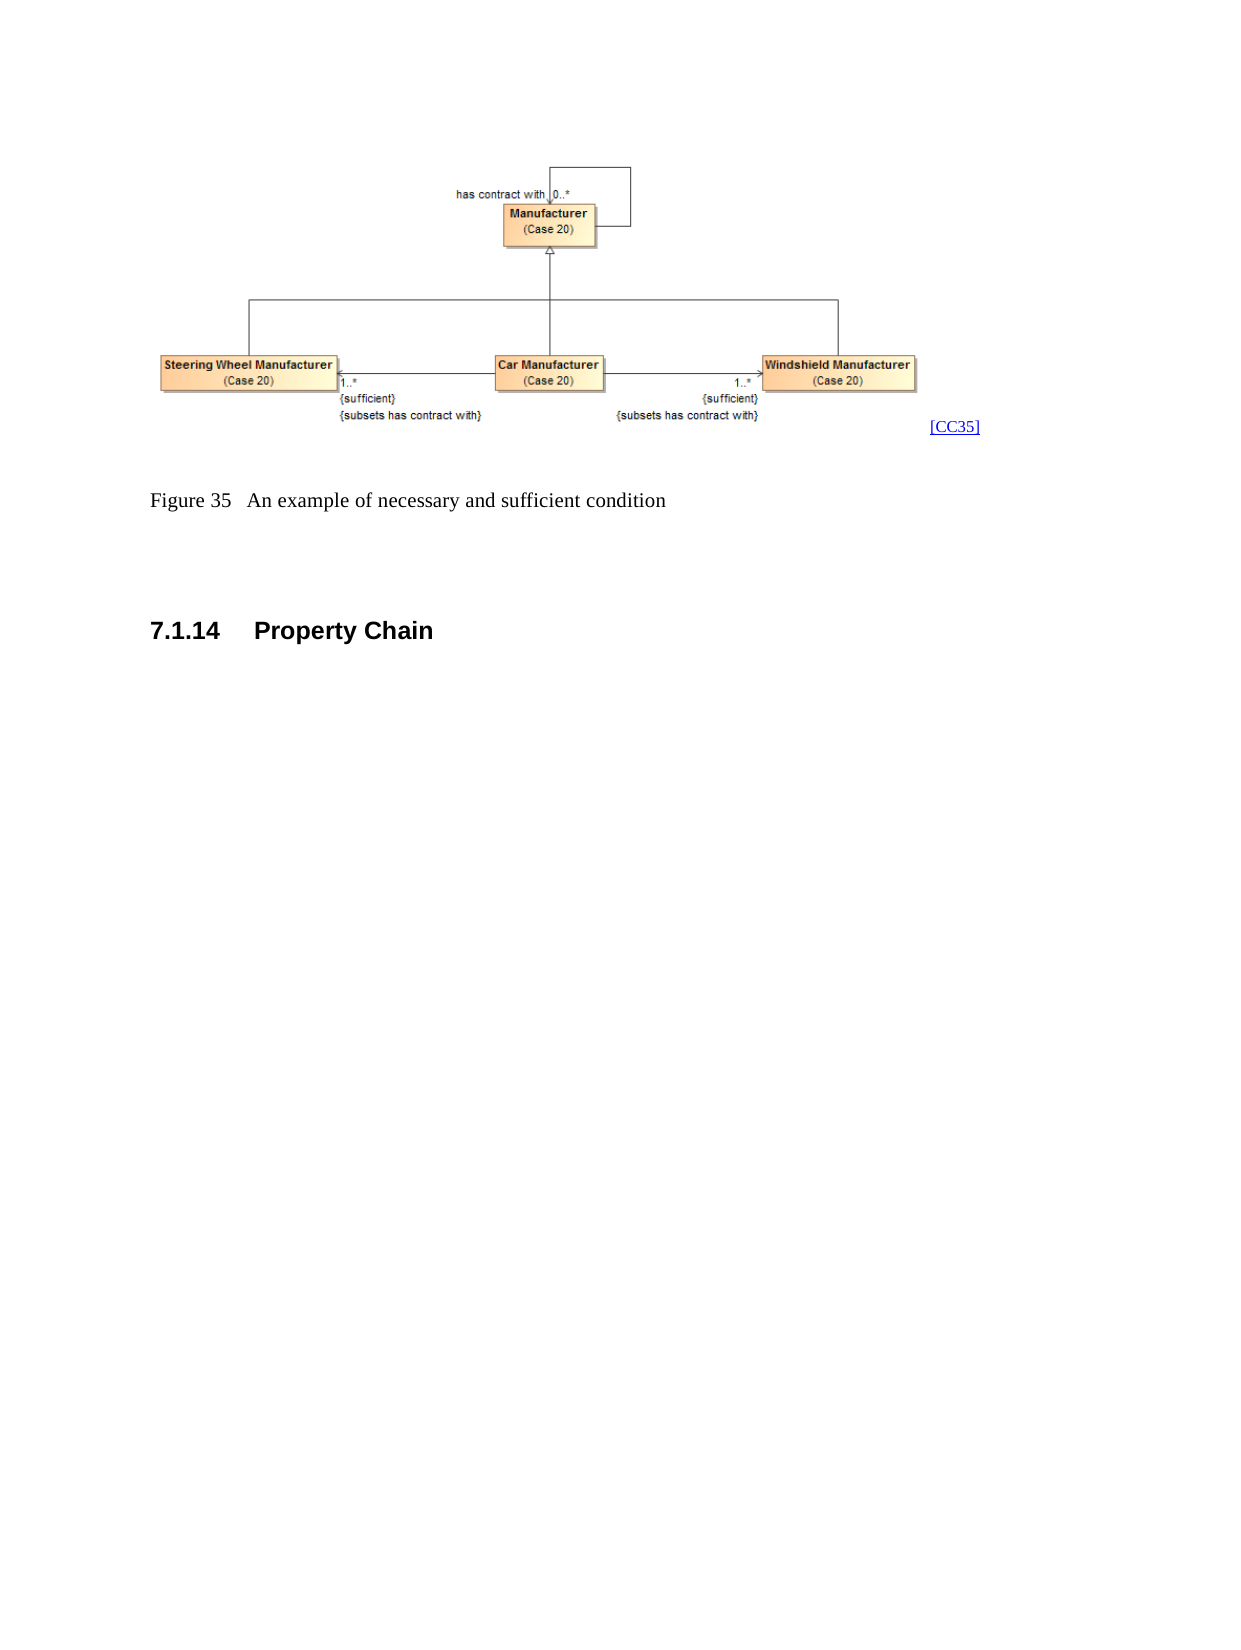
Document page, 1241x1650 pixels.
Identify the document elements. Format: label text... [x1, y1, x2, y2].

text [CC35] [150, 150, 1090, 436]
subtitle Property Chain [150, 616, 1090, 645]
picture [150, 150, 930, 433]
text Figure 35 An example of necessary and sufficient condition [150, 488, 1090, 512]
